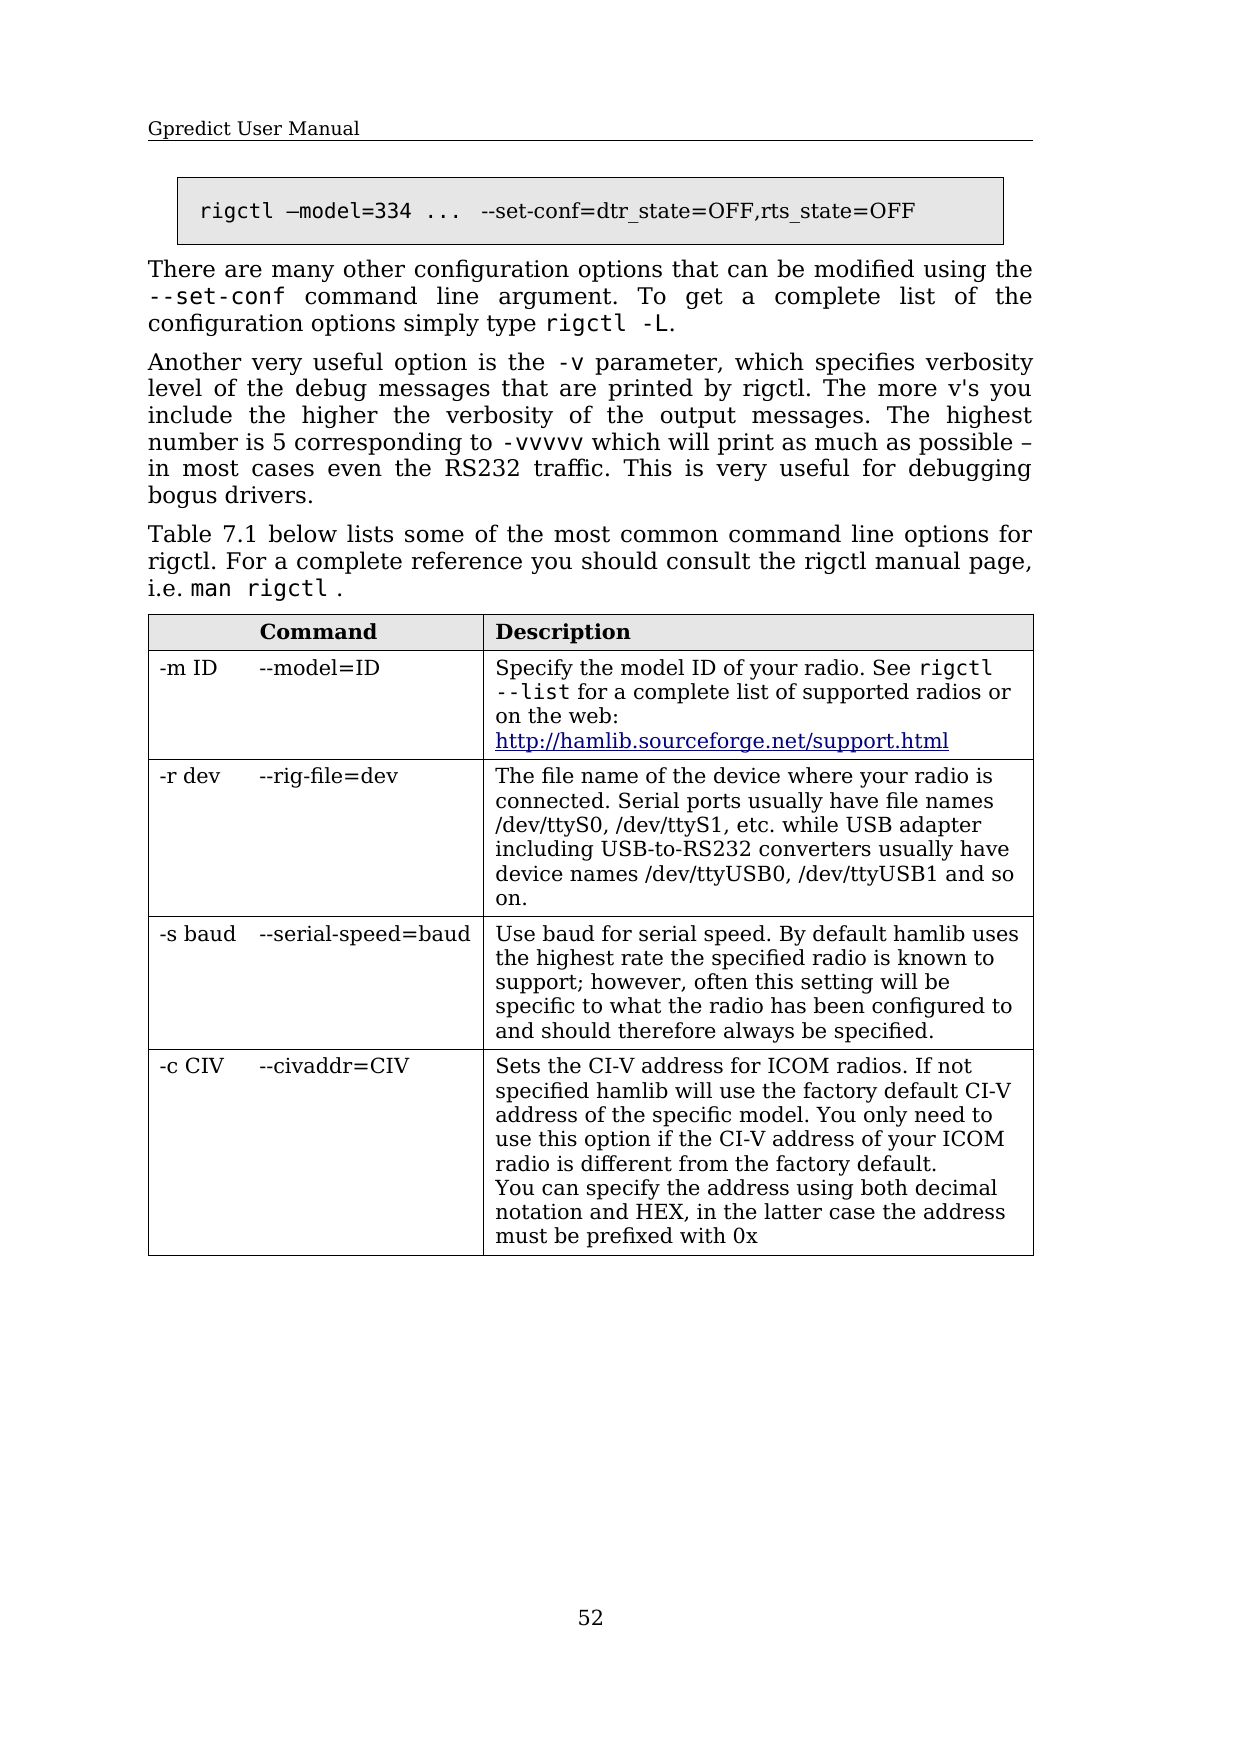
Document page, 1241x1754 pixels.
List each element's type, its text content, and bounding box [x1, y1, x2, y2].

table_cell Use baud for serial speed. By default hamlib uses the highest rate the specified radio is known to support; however, often this setting will be specific to what the radio has been configured to and should therefore always be specified. [484, 917, 1033, 1049]
table_cell --civaddr=CIV [248, 1050, 483, 1254]
table_cell Sets the CI-V address for ICOM radios. If not specified hamlib will use the factory default CI-V address of the specific model. You only need to use this option if the CI-V address of your ICOM radio is different from the factory default. You can specify the address using both decimal notation and HEX, in the latter case the address must be prefixed with 0x [484, 1050, 1033, 1254]
table_cell -c CIV [149, 1050, 247, 1254]
table_cell -m ID [149, 651, 247, 759]
table_cell --serial-speed=baud [248, 917, 483, 1049]
table_cell Specify the model ID of your radio. See rigctl --list for a complete list of supported radios or on the web: http://hamlib.sourceforge.net/support.html [484, 651, 1033, 759]
table_cell -s baud [149, 917, 247, 1049]
text Table 7.1 below lists some of the most common command line options for rigctl. For a complete reference you should consult the rigctl manual page, i.e. man rigctl . [148, 521, 1033, 601]
table_cell -r dev [149, 760, 247, 916]
table_cell --rig-file=dev [248, 760, 483, 916]
table_header Command [149, 615, 483, 650]
text Another very useful option is the -v parameter, which specifies verbosity level of the debug messages that are printed by rigctl. The more v's you include the higher the verbosity of the output messages. The highest number is 5 corresponding to -vvvvv which will print as much as possible – in most cases even the RS232 traffic. This is very useful for debugging bogus drivers. [148, 349, 1033, 509]
table_cell --model=ID [248, 651, 483, 759]
table_cell The file name of the device where your radio is connected. Serial ports usually have file names /dev/ttyS0, /dev/ttyS1, etc. while USB adapter including USB-to-RS232 converters usually have device names /dev/ttyUSB0, /dev/ttyUSB1 and so on. [484, 760, 1033, 916]
text There are many other configuration options that can be modified using the --set-conf command line argument. To get a complete list of the configuration options simply type rigctl -L. [148, 256, 1033, 336]
text rigctl –model=334 ... --set-conf=dtr_state=OFF,rts_state=OFF [178, 178, 1003, 244]
table_header Description [484, 615, 1033, 650]
